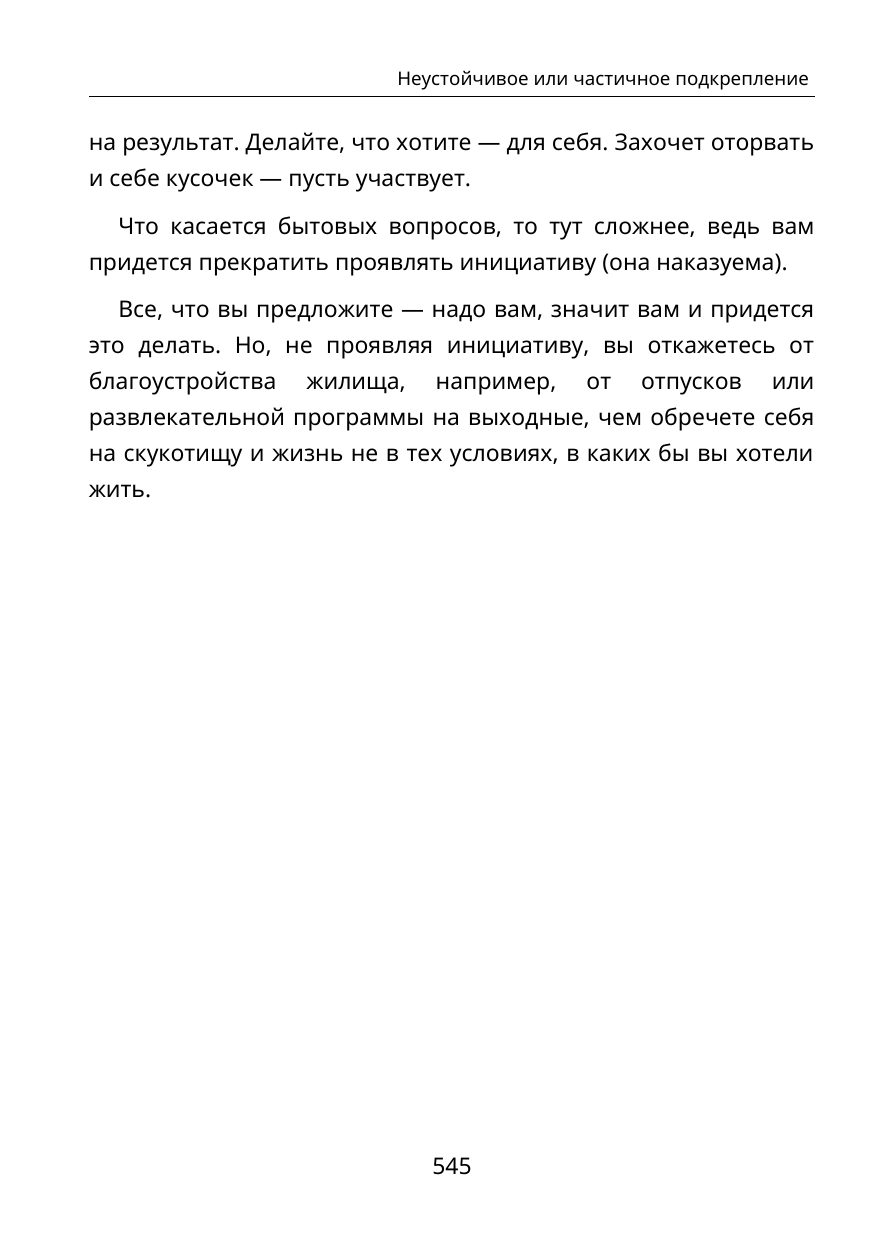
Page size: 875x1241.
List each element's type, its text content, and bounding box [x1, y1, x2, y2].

text на результат. Делайте, что хотите — для себя. Захочет оторвать и себе кусочек — пусть участвует. [88, 126, 815, 193]
text Все, что вы предложите — надо вам, значит вам и придется это делать. Но, не проявляя инициативу, вы откажетесь от благоустройства жилища, например, от отпусков или развлекательной программы на выходные, чем обречете себя на скукотищу и жизнь не в тех условиях, в каких бы вы хотели жить. [88, 293, 815, 504]
text Что касается бытовых вопросов, то тут сложнее, ведь вам придется прекратить проявлять инициативу (она наказуема). [88, 210, 815, 277]
